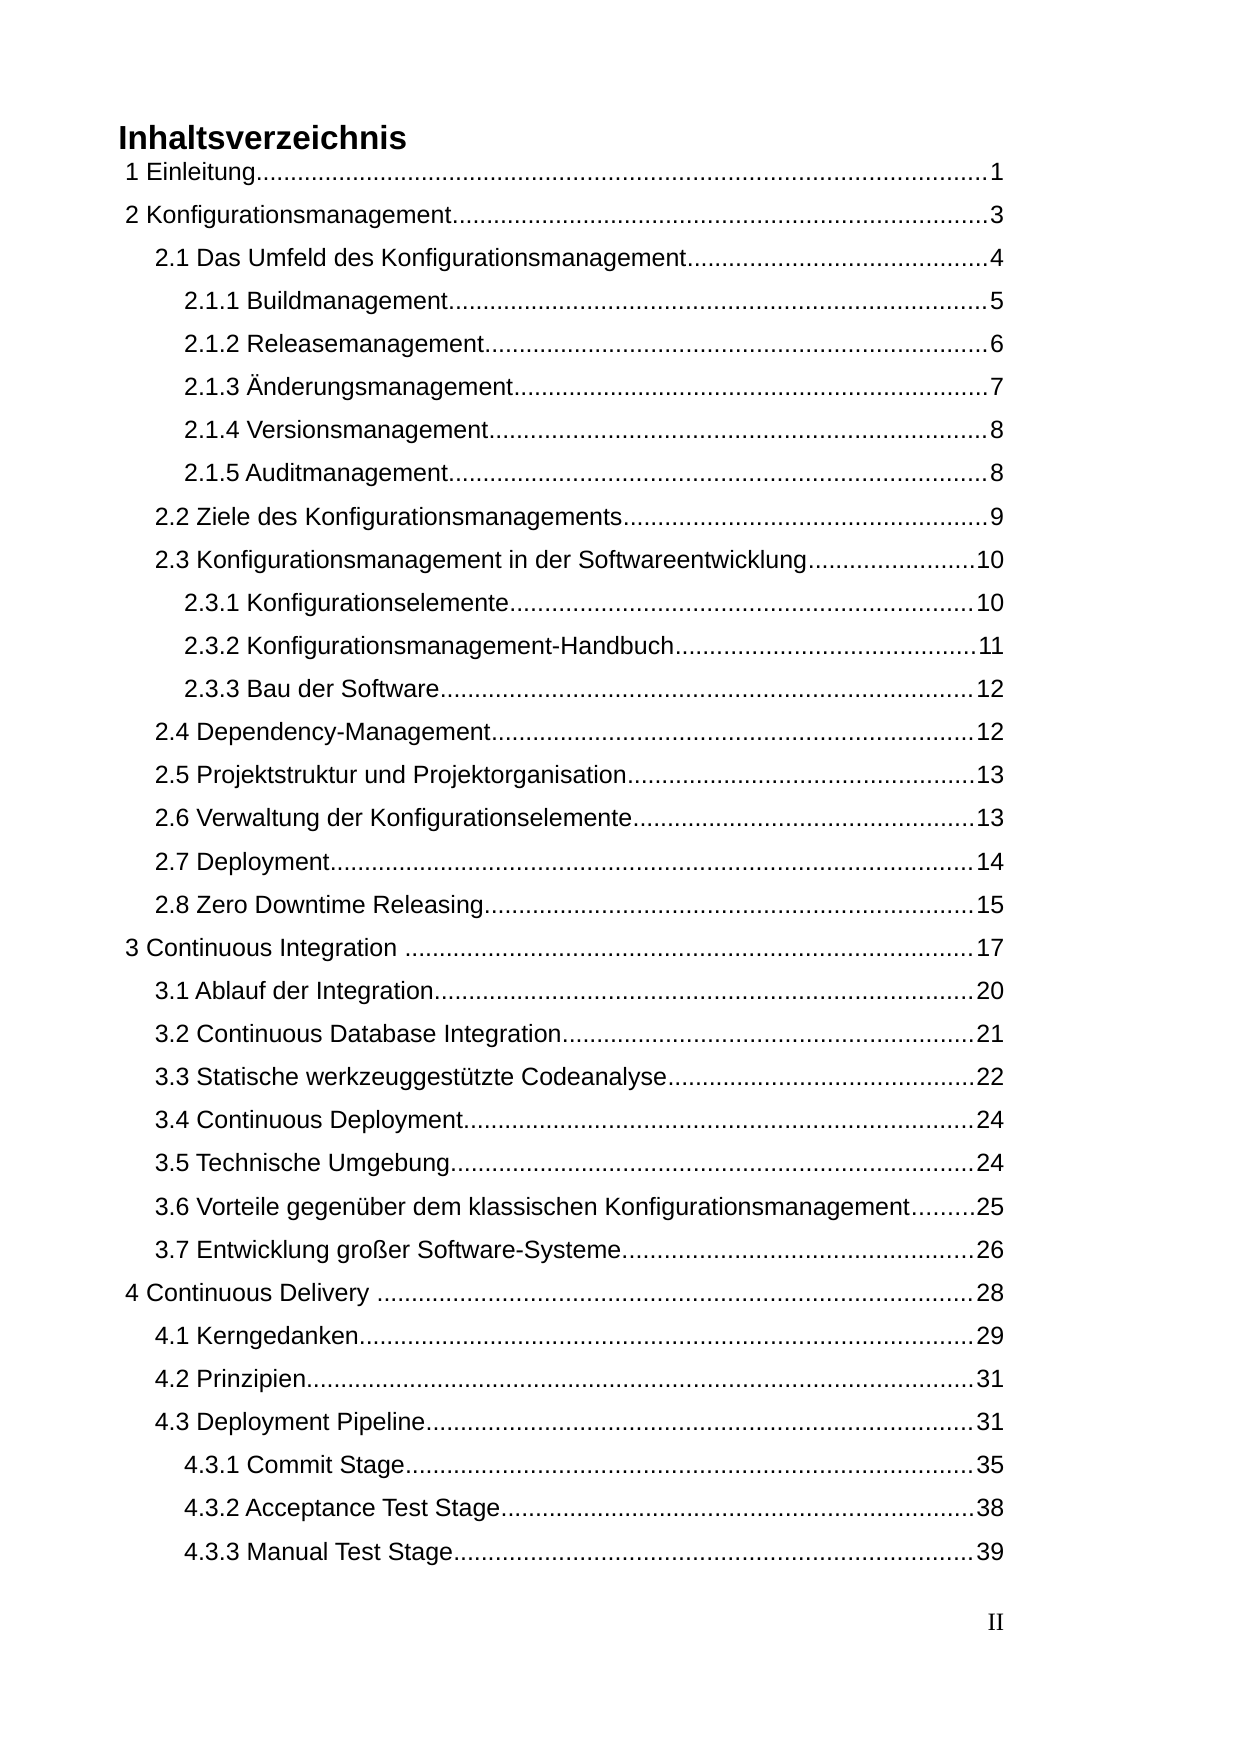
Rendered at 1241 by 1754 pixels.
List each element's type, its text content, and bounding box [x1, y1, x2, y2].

text 3.4 Continuous Deployment 24 [148, 1105, 1004, 1134]
text 2.3.1 Konfigurationselemente 10 [177, 588, 1004, 617]
text 4.3.2 Acceptance Test Stage 38 [177, 1493, 1004, 1522]
text 2.3.2 Konfigurationsmanagement-Handbuch 11 [177, 631, 1004, 660]
text 3.7 Entwicklung großer Software-Systeme 26 [148, 1235, 1004, 1263]
text 2.1.5 Auditmanagement 8 [177, 458, 1004, 487]
subtitle Inhaltsverzeichnis [118, 118, 1004, 157]
text 2.1.1 Buildmanagement 5 [177, 286, 1004, 315]
text 4.3.3 Manual Test Stage 39 [177, 1537, 1004, 1565]
text 3 Continuous Integration 17 [118, 933, 1004, 962]
text 4 Continuous Delivery 28 [118, 1278, 1004, 1307]
text 3.3 Statische werkzeuggestützte Codeanalyse 22 [148, 1062, 1004, 1091]
text 3.6 Vorteile gegenüber dem klassischen Konfigurationsmanagement 25 [148, 1192, 1004, 1220]
text 2.6 Verwaltung der Konfigurationselemente 13 [148, 803, 1004, 832]
text 1 Einleitung 1 [118, 157, 1004, 185]
text 4.1 Kerngedanken 29 [148, 1321, 1004, 1350]
text 2.2 Ziele des Konfigurationsmanagements 9 [148, 502, 1004, 530]
text 2.3.3 Bau der Software 12 [177, 674, 1004, 703]
text 2.1.2 Releasemanagement 6 [177, 329, 1004, 358]
text 2.1.3 Änderungsmanagement 7 [177, 372, 1004, 401]
text 2.7 Deployment 14 [148, 847, 1004, 875]
text 3.1 Ablauf der Integration 20 [148, 976, 1004, 1005]
text 2.1.4 Versionsmanagement 8 [177, 415, 1004, 444]
text 2.1 Das Umfeld des Konfigurationsmanagement 4 [148, 243, 1004, 272]
text 2.3 Konfigurationsmanagement in der Softwareentwicklung 10 [148, 545, 1004, 573]
text 2 Konfigurationsmanagement 3 [118, 200, 1004, 228]
text 4.3 Deployment Pipeline 31 [148, 1407, 1004, 1436]
text 4.2 Prinzipien 31 [148, 1364, 1004, 1393]
text 2.5 Projektstruktur und Projektorganisation 13 [148, 760, 1004, 789]
text 2.4 Dependency-Management 12 [148, 717, 1004, 746]
text 2.8 Zero Downtime Releasing 15 [148, 890, 1004, 918]
text 3.2 Continuous Database Integration 21 [148, 1019, 1004, 1048]
text 4.3.1 Commit Stage 35 [177, 1450, 1004, 1479]
text 3.5 Technische Umgebung 24 [148, 1148, 1004, 1177]
